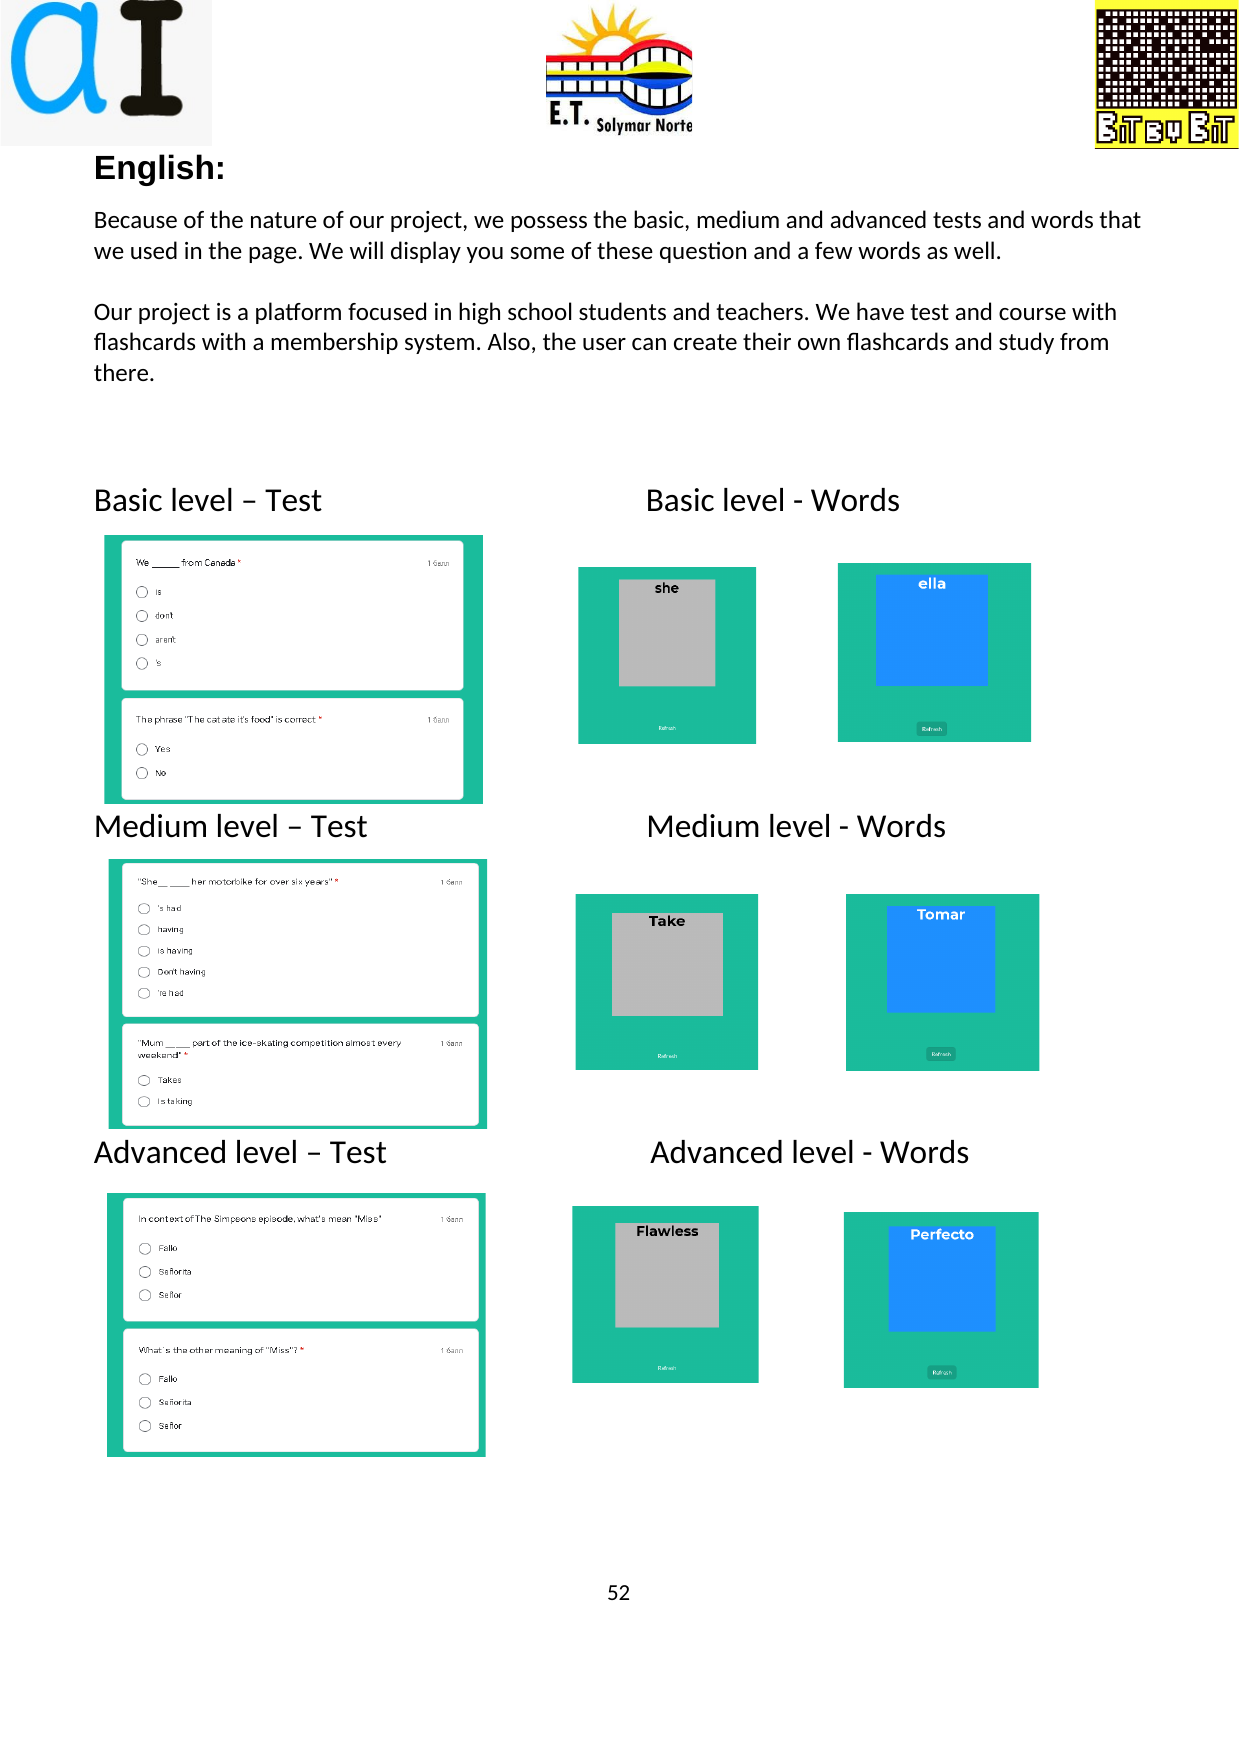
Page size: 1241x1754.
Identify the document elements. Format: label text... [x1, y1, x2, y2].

picture [1094, 0, 1239, 149]
text Basic level – Test Basic level - Words [94, 479, 1143, 520]
picture [108, 859, 488, 1129]
text Our project is a platform focused in high school students and teachers. We have test and course with flashcards with a membership system. Also, the user can create their own flashcards and study from there. [94, 296, 1143, 388]
picture [104, 535, 483, 804]
picture [546, 0, 693, 146]
picture [846, 894, 1040, 1071]
subtitle English: [94, 148, 1143, 186]
picture [578, 567, 757, 744]
picture [0, 0, 212, 146]
picture [843, 1212, 1039, 1388]
picture [575, 894, 759, 1070]
picture [837, 563, 1032, 742]
picture [572, 1206, 759, 1383]
picture [107, 1193, 486, 1457]
text Because of the nature of our project, we possess the basic, medium and advanced tests and words that we used in the page. We will display you some of these question and a few words as well. [94, 204, 1143, 266]
text Advanced level – Test Advanced level - Words [94, 1131, 1143, 1172]
text Medium level – Test Medium level - Words [94, 805, 1143, 846]
